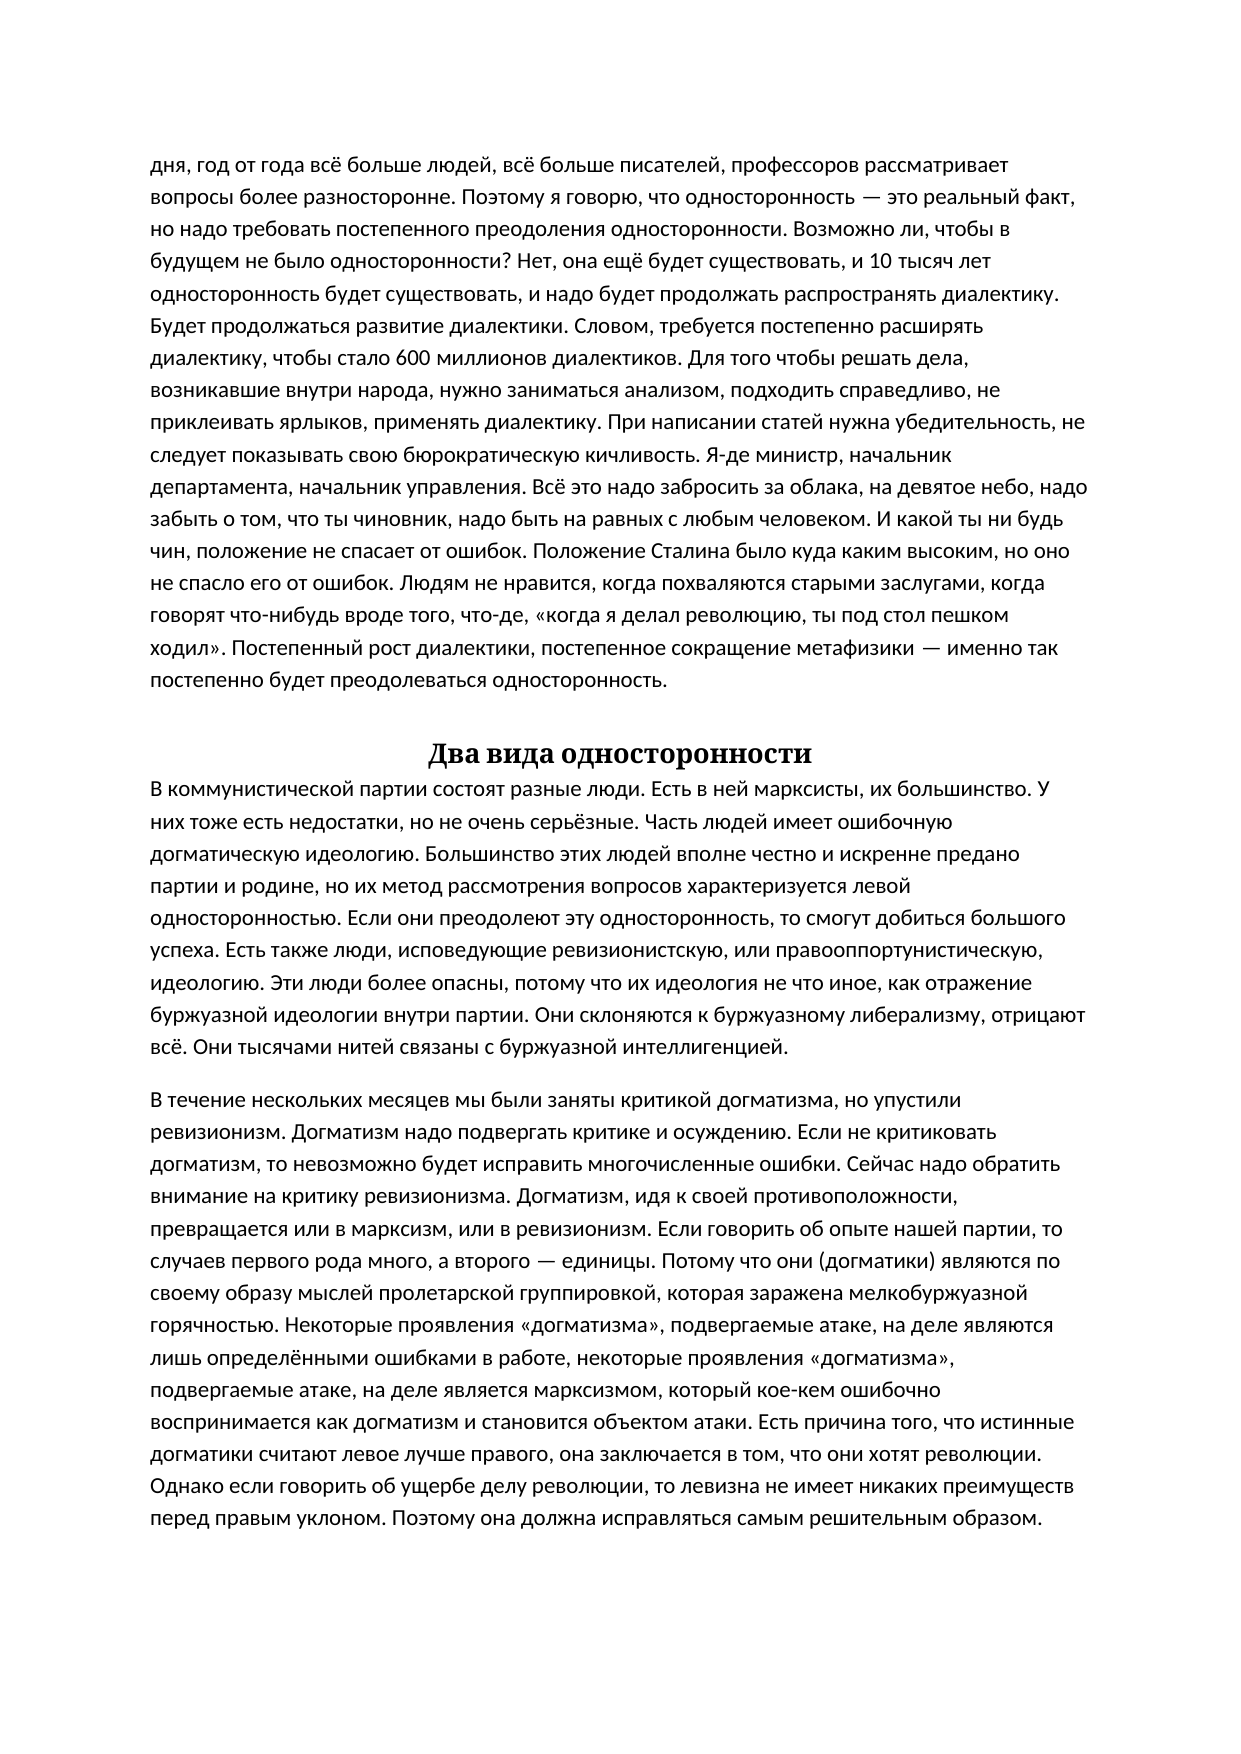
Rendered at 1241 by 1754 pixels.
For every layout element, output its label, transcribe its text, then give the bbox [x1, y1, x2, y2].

subtitle Два вида односторонности [150, 739, 1091, 770]
text В коммунистической партии состоят разные люди. Есть в ней марксисты, их большинство. У них тоже есть недостатки, но не очень серьёзные. Часть людей имеет ошибочную догматическую идеологию. Большинство этих людей вполне честно и искренне предано партии и родине, но их метод рассмотрения вопросов характеризуется левой односторонностью. Если они преодолеют эту односторонность, то смогут добиться большого успеха. Есть также люди, исповедующие ревизионистскую, или правооппортунистическую, идеологию. Эти люди более опасны, потому что их идеология не что иное, как отражение буржуазной идеологии внутри партии. Они склоняются к буржуазному либерализму, отрицают всё. Они тысячами нитей связаны с буржуазной интеллигенцией. [150, 774, 1091, 1060]
text В течение нескольких месяцев мы были заняты критикой догматизма, но упустили ревизионизм. Догматизм надо подвергать критике и осуждению. Если не критиковать догматизм, то невозможно будет исправить многочисленные ошибки. Сейчас надо обратить внимание на критику ревизионизма. Догматизм, идя к своей противоположности, превращается или в марксизм, или в ревизионизм. Если говорить об опыте нашей партии, то случаев первого рода много, а второго — единицы. Потому что они (догматики) являются по своему образу мыслей пролетарской группировкой, которая заражена мелкобуржуазной горячностью. Некоторые проявления «догматизма», подвергаемые атаке, на деле являются лишь определёнными ошибками в работе, некоторые проявления «догматизма», подвергаемые атаке, на деле является марксизмом, который кое-кем ошибочно воспринимается как догматизм и становится объектом атаки. Есть причина того, что истинные догматики считают левое лучше правого, она заключается в том, что они хотят революции. Однако если говорить об ущербе делу революции, то левизна не имеет никаких преимуществ перед правым уклоном. Поэтому она должна исправляться самым решительным образом. [150, 1085, 1091, 1532]
text дня, год от года всё больше людей, всё больше писателей, профессоров рассматривает вопросы более разносторонне. Поэтому я говорю, что односторонность — это реальный факт, но надо требовать постепенного преодоления односторонности. Возможно ли, чтобы в будущем не было односторонности? Нет, она ещё будет существовать, и 10 тысяч лет односторонность будет существовать, и надо будет продолжать распространять диалектику. Будет продолжаться развитие диалектики. Словом, требуется постепенно расширять диалектику, чтобы стало 600 миллионов диалектиков. Для того чтобы решать дела, возникавшие внутри народа, нужно заниматься анализом, подходить справедливо, не приклеивать ярлыков, применять диалектику. При написании статей нужна убедительность, не следует показывать свою бюрократическую кичливость. Я-де министр, начальник департамента, начальник управления. Всё это надо забросить за облака, на девятое небо, надо забыть о том, что ты чиновник, надо быть на равных с любым человеком. И какой ты ни будь чин, положение не спасает от ошибок. Положение Сталина было куда каким высоким, но оно не спасло его от ошибок. Людям не нравится, когда похваляются старыми заслугами, когда говорят что-нибудь вроде того, что-де, «когда я делал революцию, ты под стол пешком ходил». Постепенный рост диалектики, постепенное сокращение метафизики — именно так постепенно будет преодолеваться односторонность. [150, 150, 1091, 693]
